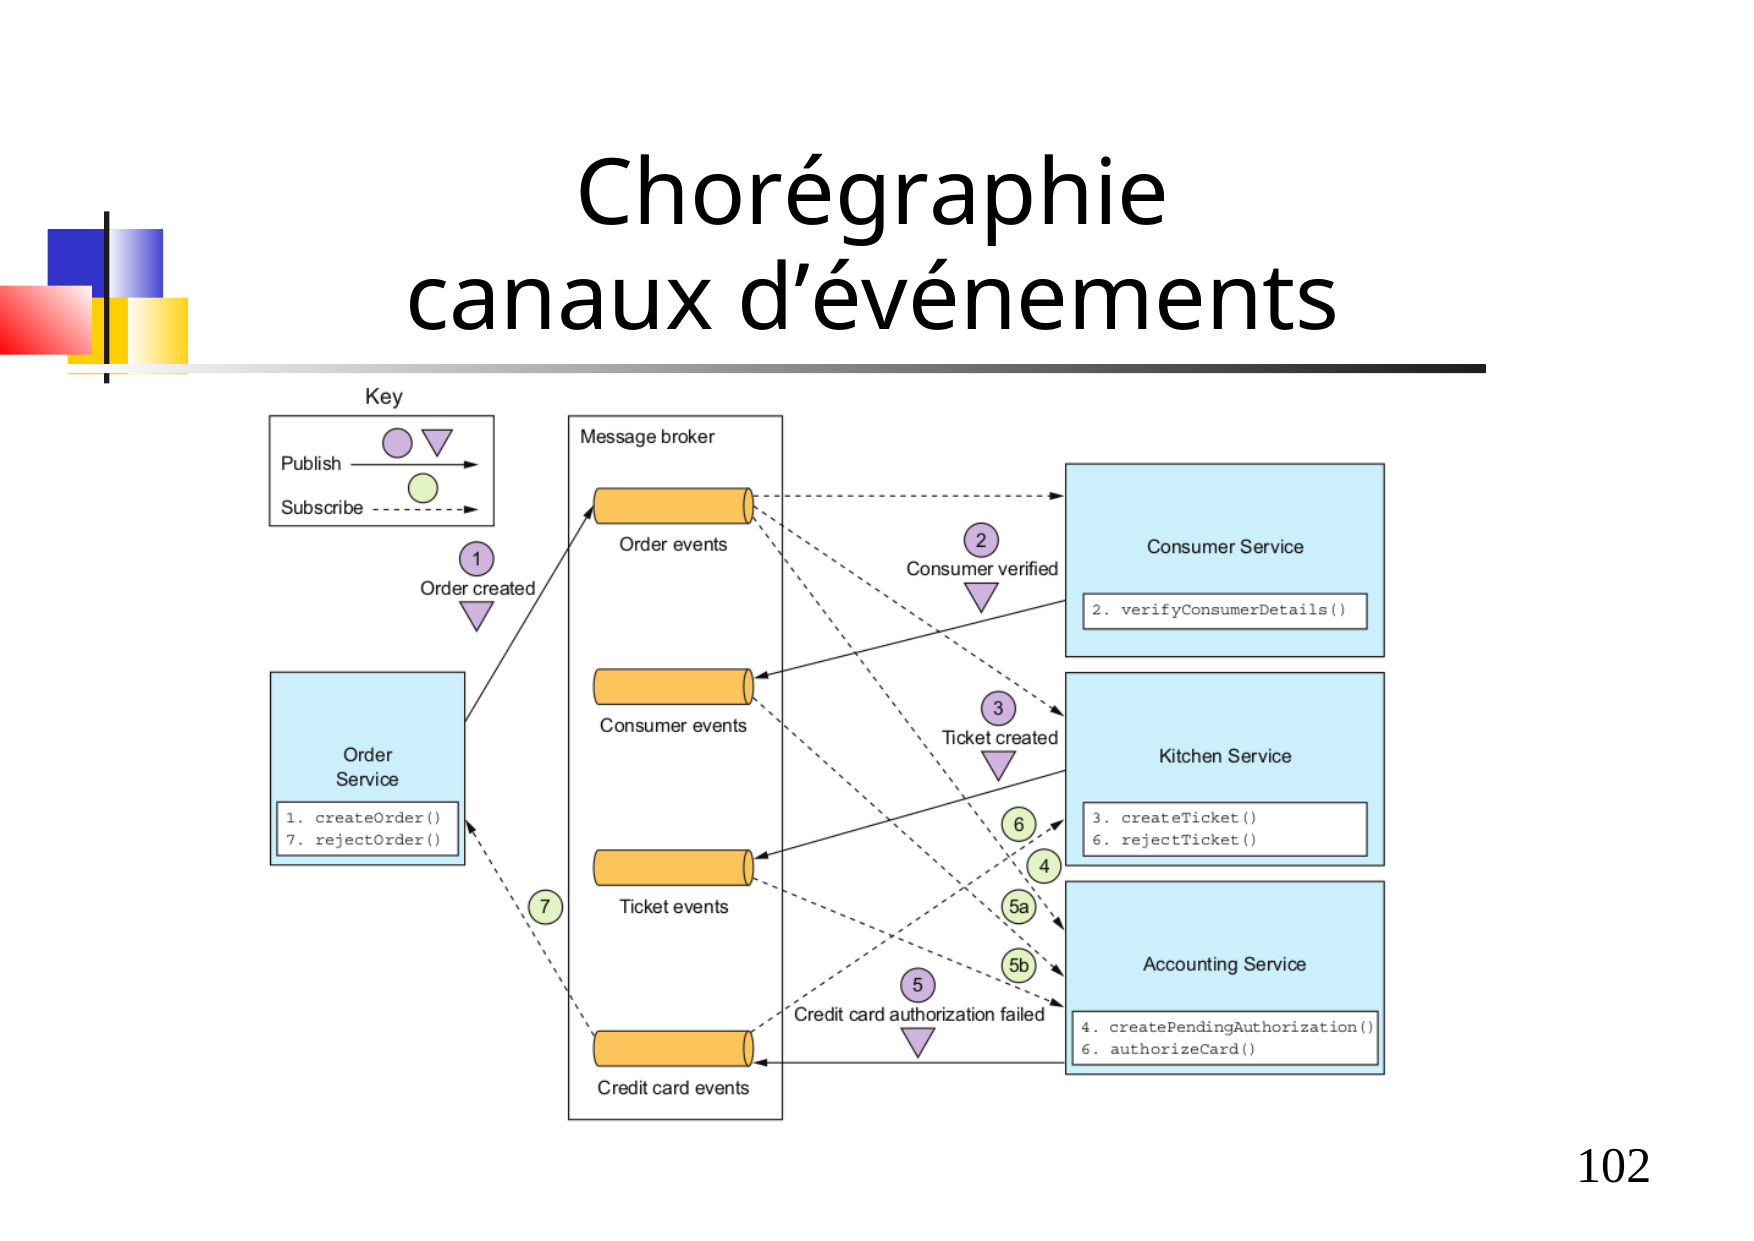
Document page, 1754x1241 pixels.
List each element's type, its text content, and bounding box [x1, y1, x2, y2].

title Chorégraphie canaux d’événements [179, 139, 1567, 351]
picture [248, 377, 1417, 1136]
